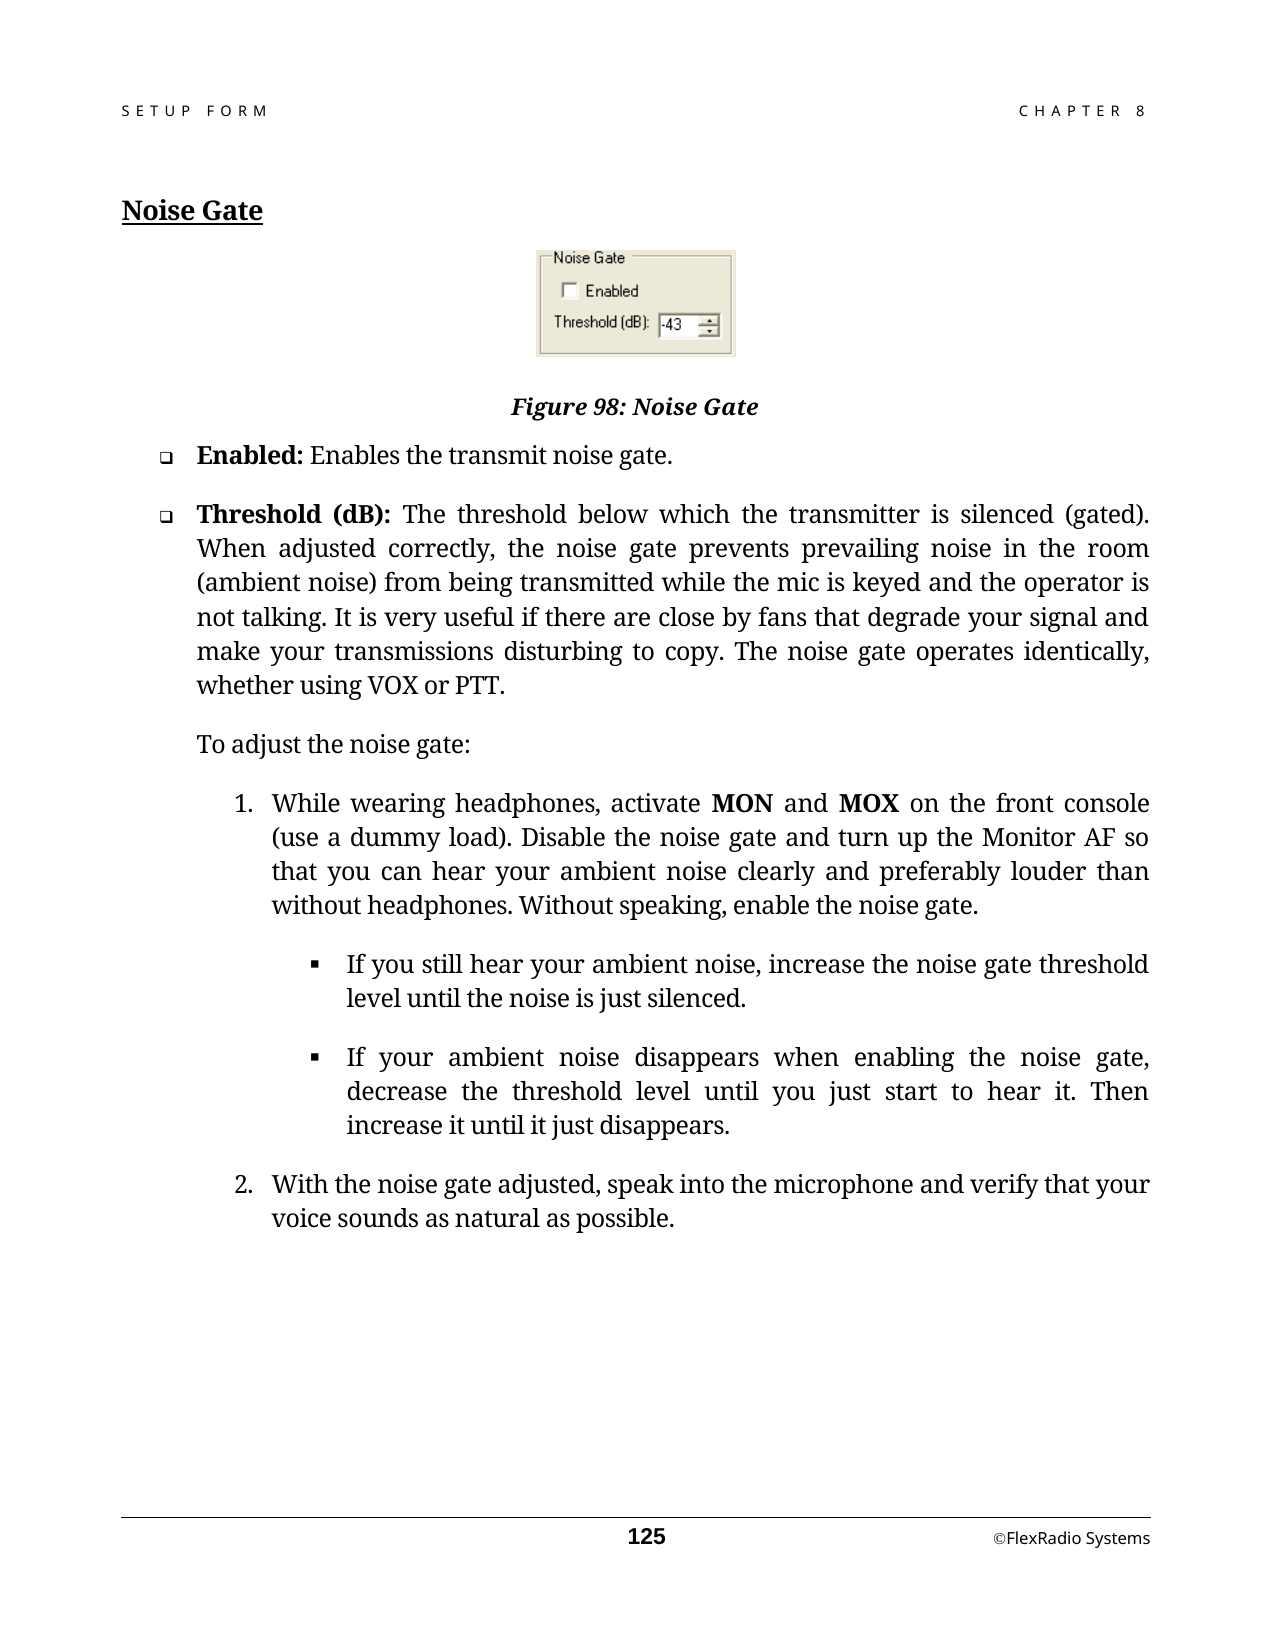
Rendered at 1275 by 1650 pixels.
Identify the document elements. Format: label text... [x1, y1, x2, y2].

list Threshold (dB): The threshold below which the transmitter is silenced (gated). When adjusted correctly, the noise gate prevents prevailing noise in the room (ambient noise) from being transmitted while the mic is keyed and the operator is not talking. It is very useful if there are close by fans that degrade your signal and make your transmissions disturbing to copy. The noise gate operates identically, whether using VOX or PTT. [159, 497, 1151, 701]
text To adjust the noise gate: [121, 726, 1151, 760]
text Figure 98: Noise Gate [121, 391, 1151, 422]
subtitle Noise Gate [121, 192, 1151, 228]
picture [536, 250, 736, 357]
list With the noise gate adjusted, speak into the microphone and verify that your voice sounds as natural as possible. [234, 1167, 1151, 1235]
list Enabled: Enables the transmit noise gate. [159, 438, 1151, 472]
list If you still hear your ambient noise, increase the noise gate threshold level until the noise is just silenced. [309, 947, 1151, 1015]
list If your ambient noise disappears when enabling the noise gate, decrease the threshold level until you just start to hear it. Then increase it until it just disappears. [309, 1040, 1151, 1142]
list While wearing headphones, activate MON and MOX on the front console (use a dummy load). Disable the noise gate and turn up the Monitor AF so that you can hear your ambient noise clearly and preferably louder than without headphones. Without speaking, enable the noise gate. [234, 785, 1151, 922]
